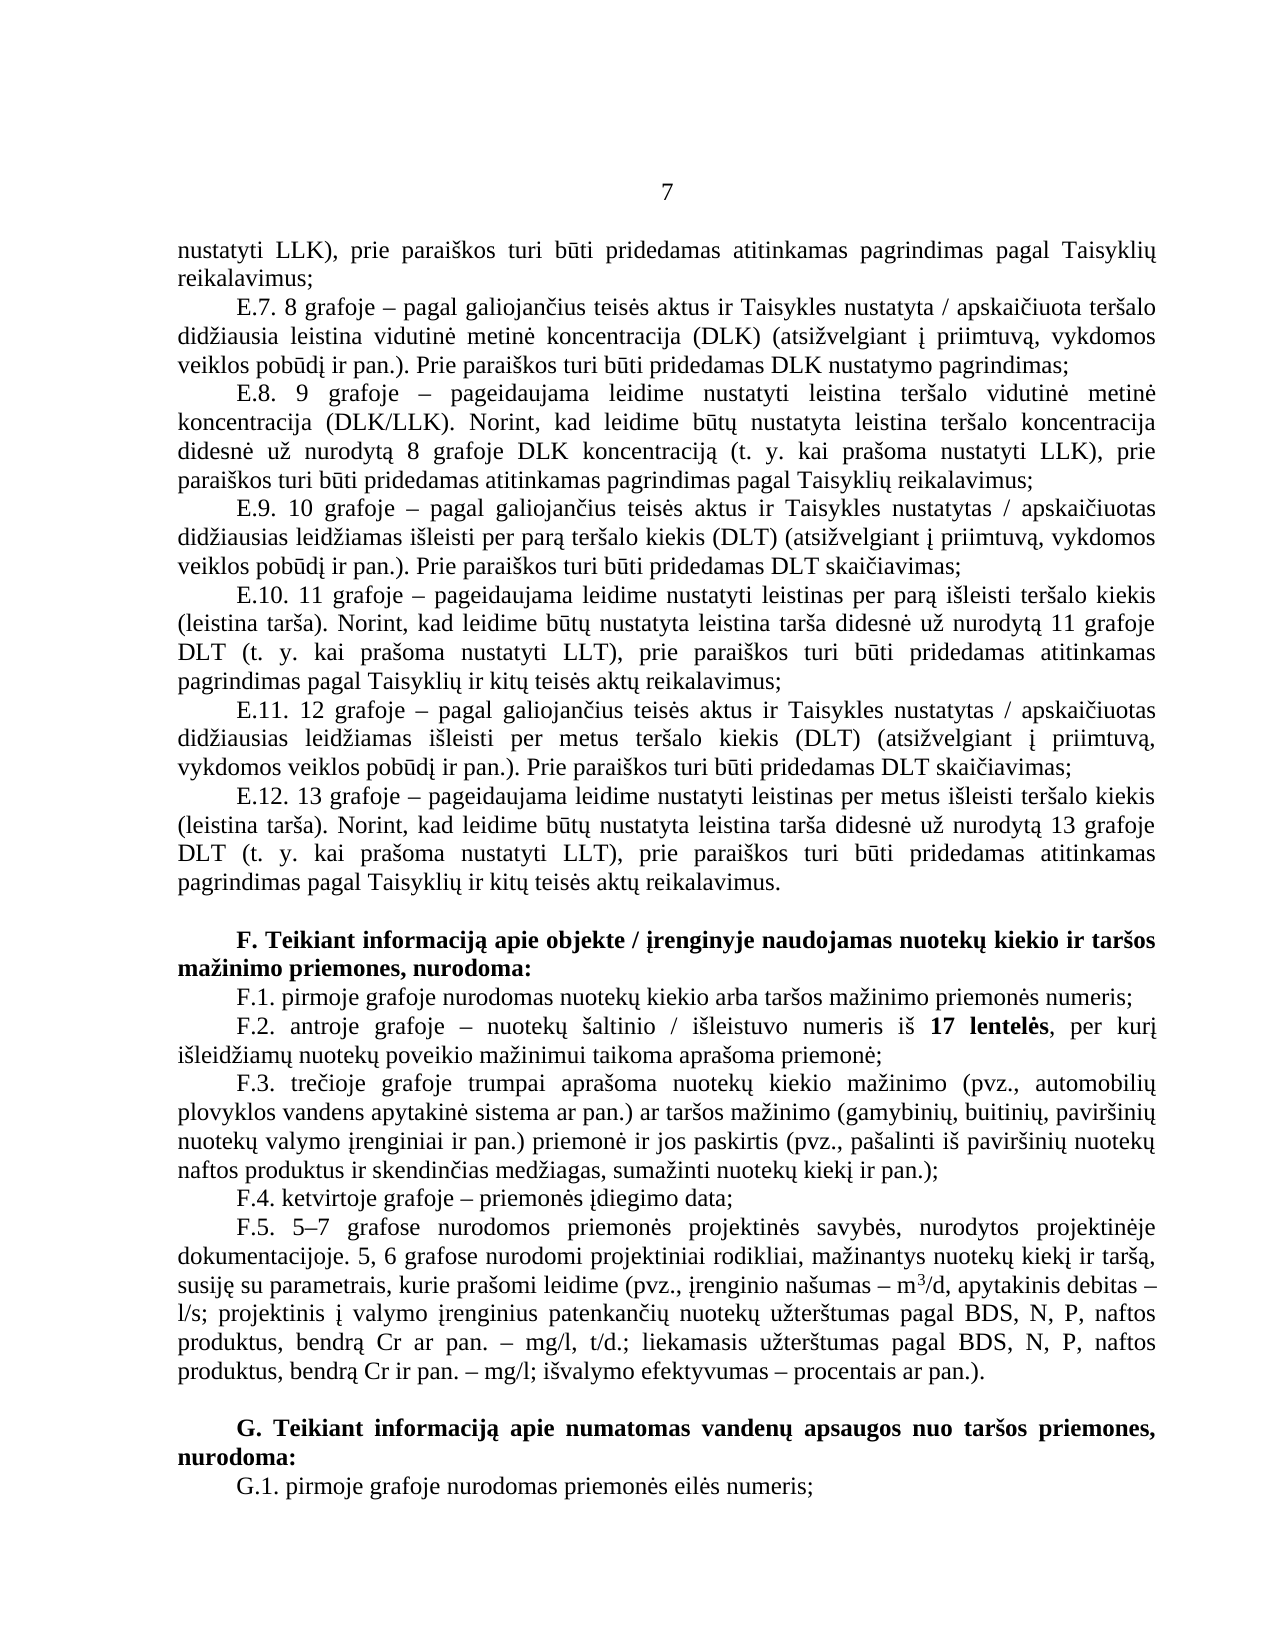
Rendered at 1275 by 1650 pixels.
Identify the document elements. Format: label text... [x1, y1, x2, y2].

text F.2. antroje grafoje – nuotekų šaltinio / išleistuvo numeris iš 17 lentelės, per kurį išleidžiamų nuotekų poveikio mažinimui taikoma aprašoma priemonė; [177, 1011, 1157, 1068]
text G. Teikiant informaciją apie numatomas vandenų apsaugos nuo taršos priemones, nurodoma: [177, 1413, 1157, 1471]
text G.1. pirmoje grafoje nurodomas priemonės eilės numeris; [177, 1471, 1157, 1500]
text F.5. 5–7 grafose nurodomos priemonės projektinės savybės, nurodytos projektinėje dokumentacijoje. 5, 6 grafose nurodomi projektiniai rodikliai, mažinantys nuotekų kiekį ir taršą, susiję su parametrais, kurie prašomi leidime (pvz., įrenginio našumas – m3/d, apytakinis debitas – l/s; projektinis į valymo įrenginius patenkančių nuotekų užterštumas pagal BDS, N, P, naftos produktus, bendrą Cr ar pan. – mg/l, t/d.; liekamasis užterštumas pagal BDS, N, P, naftos produktus, bendrą Cr ir pan. – mg/l; išvalymo efektyvumas – procentais ar pan.). [177, 1212, 1157, 1385]
text E.7. 8 grafoje – pagal galiojančius teisės aktus ir Taisykles nustatyta / apskaičiuota teršalo didžiausia leistina vidutinė metinė koncentracija (DLK) (atsižvelgiant į priimtuvą, vykdomos veiklos pobūdį ir pan.). Prie paraiškos turi būti pridedamas DLK nustatymo pagrindimas; [177, 292, 1157, 378]
text F. Teikiant informaciją apie objekte / įrenginyje naudojamas nuotekų kiekio ir taršos mažinimo priemones, nurodoma: [177, 925, 1157, 982]
text E.11. 12 grafoje – pagal galiojančius teisės aktus ir Taisykles nustatytas / apskaičiuotas didžiausias leidžiamas išleisti per metus teršalo kiekis (DLT) (atsižvelgiant į priimtuvą, vykdomos veiklos pobūdį ir pan.). Prie paraiškos turi būti pridedamas DLT skaičiavimas; [177, 695, 1157, 781]
text E.9. 10 grafoje – pagal galiojančius teisės aktus ir Taisykles nustatytas / apskaičiuotas didžiausias leidžiamas išleisti per parą teršalo kiekis (DLT) (atsižvelgiant į priimtuvą, vykdomos veiklos pobūdį ir pan.). Prie paraiškos turi būti pridedamas DLT skaičiavimas; [177, 493, 1157, 580]
text F.1. pirmoje grafoje nurodomas nuotekų kiekio arba taršos mažinimo priemonės numeris; [177, 982, 1157, 1011]
text F.4. ketvirtoje grafoje – priemonės įdiegimo data; [177, 1183, 1157, 1212]
text E.10. 11 grafoje – pageidaujama leidime nustatyti leistinas per parą išleisti teršalo kiekis (leistina tarša). Norint, kad leidime būtų nustatyta leistina tarša didesnė už nurodytą 11 grafoje DLT (t. y. kai prašoma nustatyti LLT), prie paraiškos turi būti pridedamas atitinkamas pagrindimas pagal Taisyklių ir kitų teisės aktų reikalavimus; [177, 580, 1157, 695]
text F.3. trečioje grafoje trumpai aprašoma nuotekų kiekio mažinimo (pvz., automobilių plovyklos vandens apytakinė sistema ar pan.) ar taršos mažinimo (gamybinių, buitinių, paviršinių nuotekų valymo įrenginiai ir pan.) priemonė ir jos paskirtis (pvz., pašalinti iš paviršinių nuotekų naftos produktus ir skendinčias medžiagas, sumažinti nuotekų kiekį ir pan.); [177, 1068, 1157, 1183]
text E.8. 9 grafoje – pageidaujama leidime nustatyti leistina teršalo vidutinė metinė koncentracija (DLK/LLK). Norint, kad leidime būtų nustatyta leistina teršalo koncentracija didesnė už nurodytą 8 grafoje DLK koncentraciją (t. y. kai prašoma nustatyti LLK), prie paraiškos turi būti pridedamas atitinkamas pagrindimas pagal Taisyklių reikalavimus; [177, 378, 1157, 493]
text E.12. 13 grafoje – pageidaujama leidime nustatyti leistinas per metus išleisti teršalo kiekis (leistina tarša). Norint, kad leidime būtų nustatyta leistina tarša didesnė už nurodytą 13 grafoje DLT (t. y. kai prašoma nustatyti LLT), prie paraiškos turi būti pridedamas atitinkamas pagrindimas pagal Taisyklių ir kitų teisės aktų reikalavimus. [177, 781, 1157, 896]
text nustatyti LLK), prie paraiškos turi būti pridedamas atitinkamas pagrindimas pagal Taisyklių reikalavimus; [177, 235, 1157, 292]
